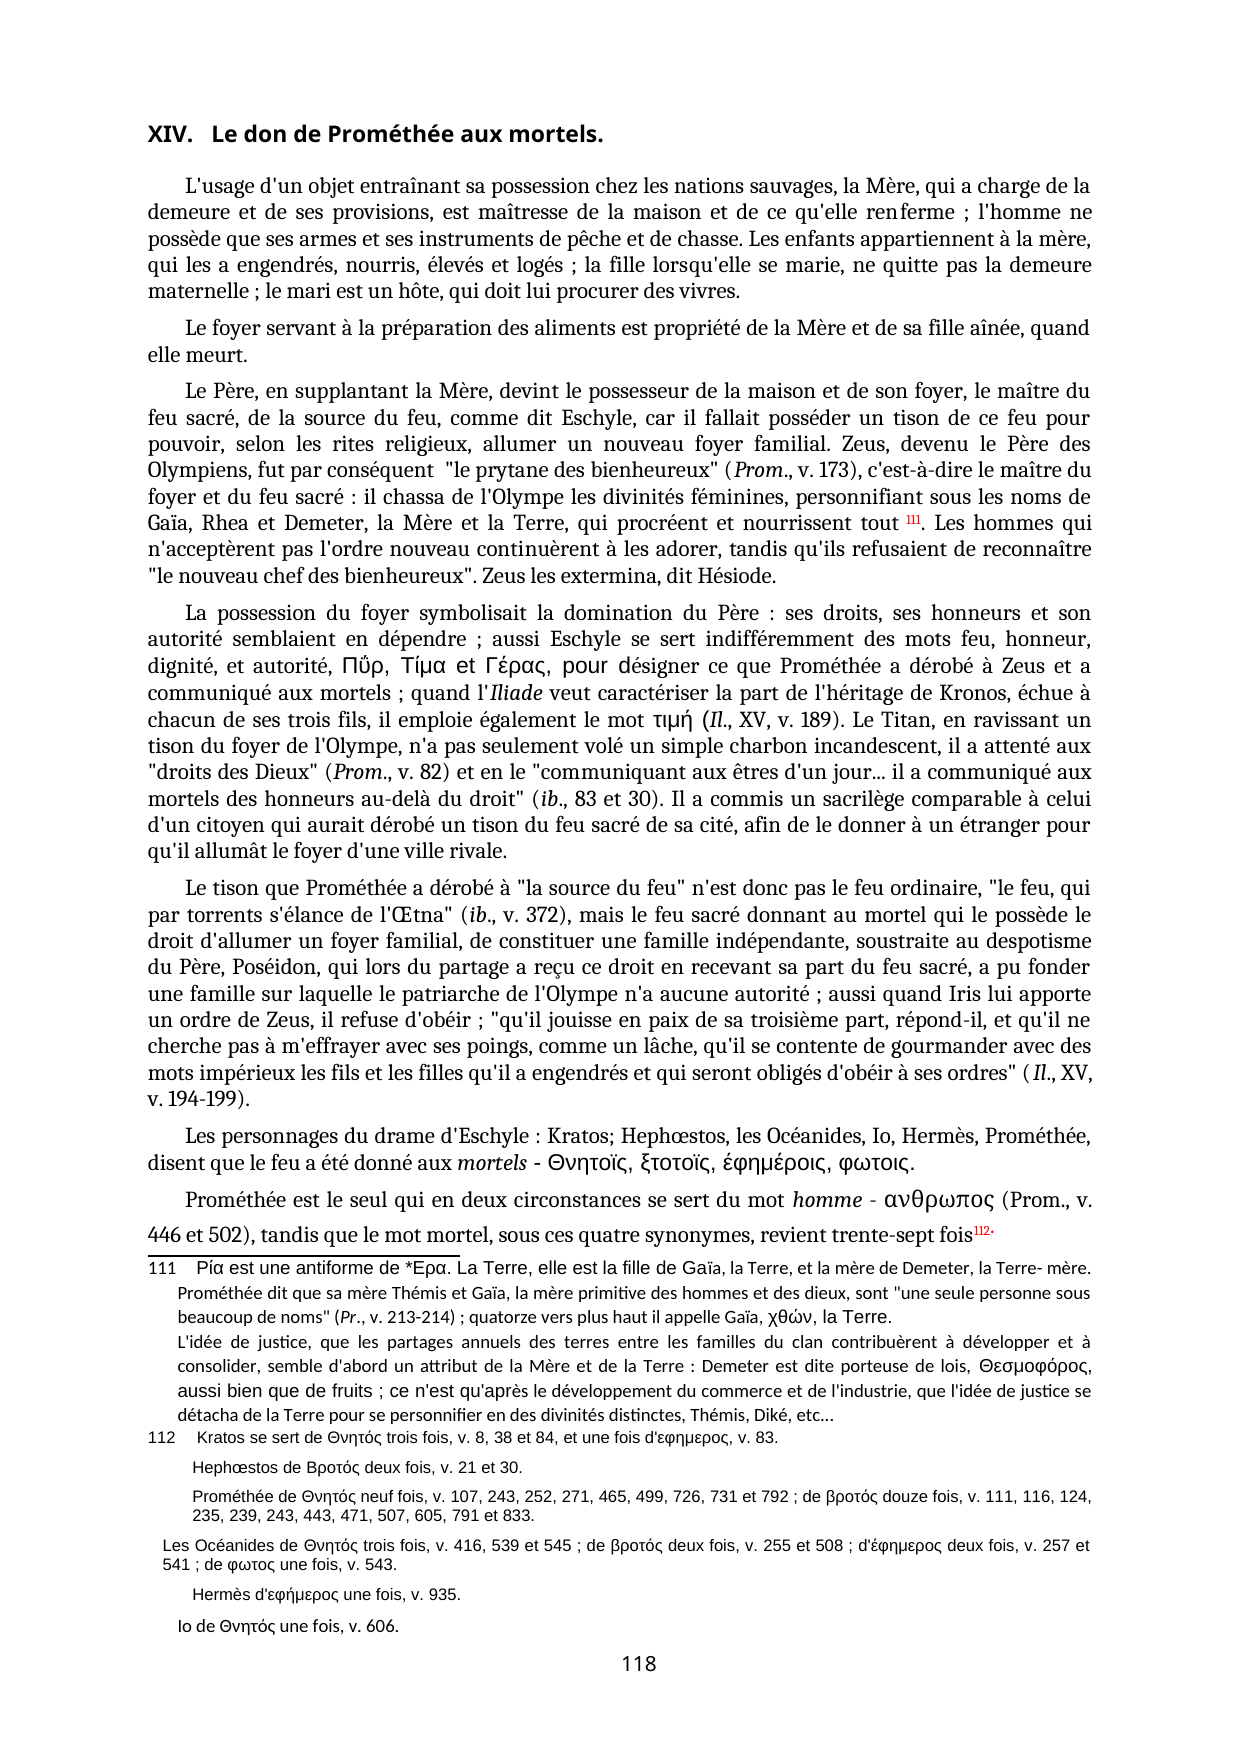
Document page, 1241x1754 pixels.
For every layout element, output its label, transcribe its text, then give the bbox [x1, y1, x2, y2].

text La possession du foyer symbolisait la domination du Père : ses droits, ses honneurs et son autorité semblaient en dépendre ; aussi Eschyle se sert indifféremment des mots feu, honneur, dignité, et autorité, Πΰρ, Τίμα et Γέρας, pour désigner ce que Prométhée a dérobé à Zeus et a communiqué aux mortels ; quand l'Iliade veut caractériser la part de l'héritage de Kronos, échue à chacun de ses trois fils, il emploie également le mot τιμή (Il., XV, v. 189). Le Titan, en ravissant un tison du foyer de l'Olympe, n'a pas seulement volé un simple charbon incandescent, il a attenté aux "droits des Dieux" (Prom., v. 82) et en le "com­muniquant aux êtres d'un jour... il a communiqué aux mortels des honneurs au-delà du droit" (ib., 83 et 30). Il a commis un sacrilège comparable à celui d'un citoyen qui aurait dérobé un tison du feu sacré de sa cité, afin de le donner à un étranger pour qu'il allumât le foyer d'une ville rivale. [148, 599, 1093, 864]
subtitle XIV. Le don de Prométhée aux mortels. [148, 118, 1093, 149]
text Le foyer servant à la préparation des aliments est propriété de la Mère et de sa fille aînée, quand elle meurt. [148, 315, 1093, 368]
text Le tison que Prométhée a dérobé à "la source du feu" n'est donc pas le feu ordinaire, "le feu, qui par torrents s'élance de l'Œtna" (ib., v. 372), mais le feu sacré donnant au mortel qui le possède le droit d'allumer un foyer familial, de constituer une famille indépendante, soustraite au despotisme du Père, Poséidon, qui lors du partage a reçu ce droit en recevant sa part du feu sacré, a pu fonder une famille sur laquelle le patriarche de l'Olympe n'a aucune autorité ; aussi quand Iris lui apporte un ordre de Zeus, il refuse d'obéir ; "qu'il jouisse en paix de sa troisième part, répond-il, et qu'il ne cherche pas à m'effrayer avec ses poings, comme un lâche, qu'il se contente de gourmander avec des mots impérieux les fils et les filles qu'il a engendrés et qui seront obligés d'obéir à ses ordres" (Il., XV, v. 194-199). [148, 875, 1093, 1112]
text L'idée de justice, que les partages annuels des terres entre les familles du clan contribuèrent à développer et à consolider, semble d'abord un attribut de la Mère et de la Terre : Demeter est dite porteuse de lois, Θεσμοφόρος, aussi bien que de fruits ; ce n'est qu'après le développement du commerce et de l'industrie, que l'idée de justice se détacha de la Terre pour se personnifier en des divinités distinctes, Thémis, Diké, etc... [148, 1330, 1093, 1426]
text Prométhée de Θνητός neuf fois, v. 107, 243, 252, 271, 465, 499, 726, 731 et 792 ; de βροτός douze fois, v. 111, 116, 124, 235, 239, 243, 443, 471, 507, 605, 791 et 833. [177, 1487, 1093, 1525]
text Hephœstos de Βροτός deux fois, v. 21 et 30. [148, 1457, 1093, 1477]
text Hermès d'εφήμερος une fois, v. 935. [148, 1584, 1093, 1604]
text L'usage d'un objet entraînant sa possession chez les nations sauvages, la Mère, qui a charge de la demeure et de ses provisions, est maîtresse de la maison et de ce qu'elle ren­ferme ; l'homme ne possède que ses armes et ses instruments de pêche et de chasse. Les enfants appartiennent à la mère, qui les a engendrés, nourris, élevés et logés ; la fille lors­qu'elle se marie, ne quitte pas la demeure maternelle ; le mari est un hôte, qui doit lui procurer des vivres. [148, 173, 1093, 304]
text Les Océanides de Θνητός trois fois, v. 416, 539 et 545 ; de βροτός deux fois, v. 255 et 508 ; d'έφημερος deux fois, v. 257 et 541 ; de φωτος une fois, v. 543. [148, 1536, 1093, 1574]
text Le Père, en supplantant la Mère, devint le possesseur de la maison et de son foyer, le maître du feu sacré, de la source du feu, comme dit Eschyle, car il fallait posséder un tison de ce feu pour pouvoir, selon les rites religieux, allumer un nouveau foyer familial. Zeus, devenu le Père des Olympiens, fut par conséquent "le prytane des bienheureux" (Prom., v. 173), c'est-à-dire le maître du foyer et du feu sacré : il chassa de l'Olympe les divinités féminines, personnifiant sous les noms de Gaïa, Rhea et Demeter, la Mère et la Terre, qui procréent et nourrissent tout . Les hommes qui n'acceptèrent pas l'ordre nouveau conti­nuèrent à les adorer, tandis qu'ils refusaient de reconnaître "le nouveau chef des bien­heureux". Zeus les extermina, dit Hésiode. [148, 378, 1093, 589]
text Kratos se sert de Θνητός trois fois, v. 8, 38 et 84, et une fois d'εφημερος, v. 83. [148, 1428, 1093, 1447]
text Ρία est une antiforme de *Ερα. La Terre, elle est la fille de Gaïa, la Terre, et la mère de Demeter, la Terre- mère. Prométhée dit que sa mère Thémis et Gaïa, la mère primitive des hommes et des dieux, sont "une seule personne sous beaucoup de noms" (Pr., v. 213-214) ; quatorze vers plus haut il appelle Gaïa, χθών, la Terre. [148, 1256, 1093, 1328]
text Les personnages du drame d'Eschyle : Kratos; Hephœstos, les Océanides, Io, Hermès, Prométhée, disent que le feu a été donné aux mortels - Θνητοϊς, ξτοτοϊς, έφημέροις, φωτοις. [148, 1123, 1093, 1176]
text Io de Θνητός une fois, v. 606. [148, 1614, 1093, 1637]
text Prométhée est le seul qui en deux circonstances se sert du mot homme - ανθρωπος (Prom., v. 446 et 502), tandis que le mot mortel, sous ces quatre synonymes, revient trente-sept fois. [148, 1187, 1093, 1248]
